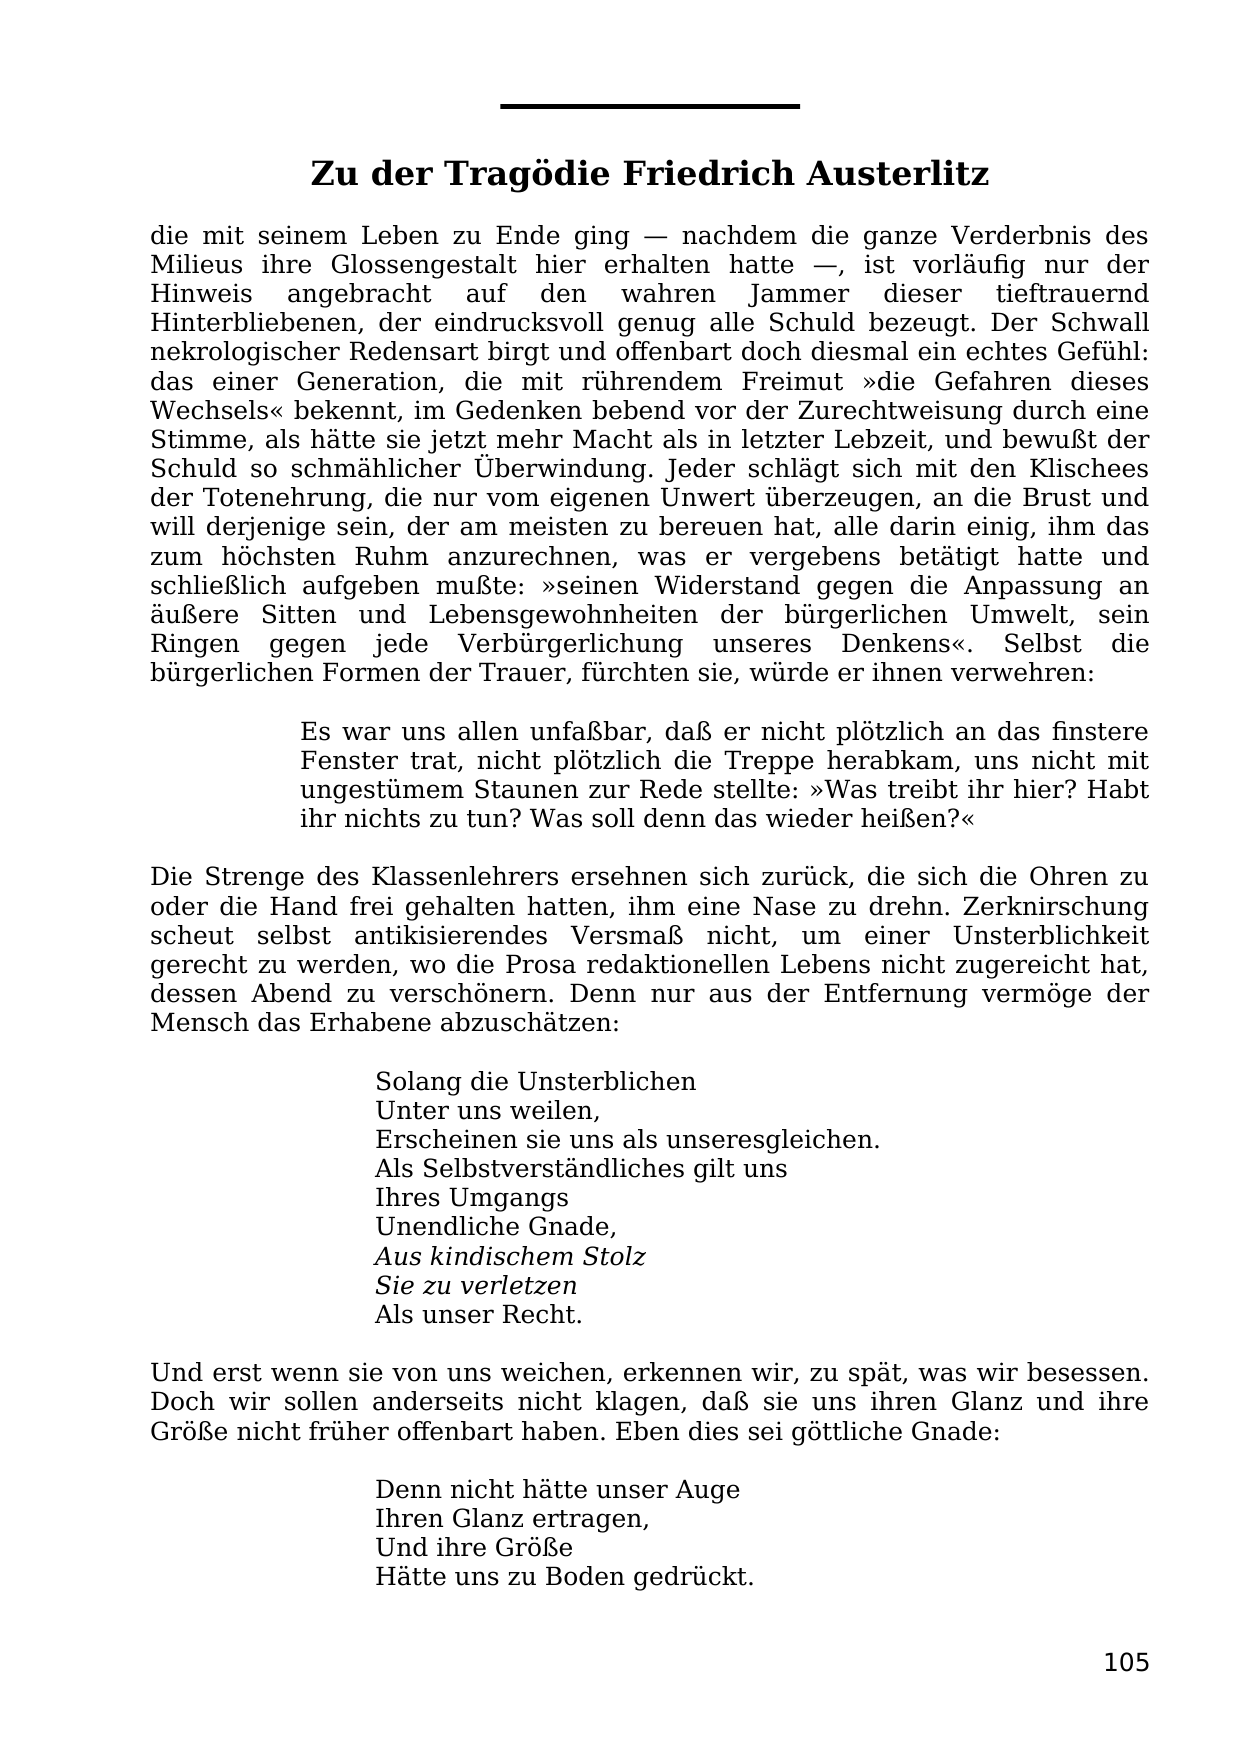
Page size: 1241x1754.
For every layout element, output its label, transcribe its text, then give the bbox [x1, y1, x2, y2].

text Als Selbstverständliches gilt uns [375, 1154, 1151, 1183]
text Es war uns allen unfaßbar, daß er nicht plötzlich an das finstere Fenster trat, nicht plötzlich die Treppe herabkam, uns nicht mit ungestümem Staunen zur Rede stellte: »Was treibt ihr hier? Habt ihr nichts zu tun? Was soll denn das wieder heißen?« [300, 717, 1151, 833]
text Unendliche Gnade, [375, 1212, 1151, 1242]
text Hätte uns zu Boden gedrückt. [375, 1562, 1151, 1592]
text Unter uns weilen, [375, 1096, 1151, 1125]
text Denn nicht hätte unser Auge [375, 1475, 1151, 1504]
text Solang die Unsterblichen [375, 1067, 1151, 1096]
text die mit seinem Leben zu Ende ging — nachdem die ganze Verderbnis des Milieus ihre Glossengestalt hier erhalten hatte —, ist vorläufig nur der Hinweis angebracht auf den wahren Jammer dieser tieftrauernd Hinterbliebenen, der eindrucksvoll genug alle Schuld bezeugt. Der Schwall nekrologischer Redensart birgt und offenbart doch diesmal ein echtes Gefühl: das einer Generation, die mit rührendem Freimut »die Gefahren dieses Wechsels« bekennt, im Gedenken bebend vor der Zurechtweisung durch eine Stimme, als hätte sie jetzt mehr Macht als in letzter Lebzeit, und bewußt der Schuld so schmählicher Überwindung. Jeder schlägt sich mit den Klischees der Totenehrung, die nur vom eigenen Unwert überzeugen, an die Brust und will derjenige sein, der am meisten zu bereuen hat, alle darin einig, ihm das zum höchsten Ruhm anzurechnen, was er vergebens betätigt hatte und schließlich aufgeben mußte: »seinen Widerstand gegen die Anpassung an äußere Sitten und Lebensgewohnheiten der bürgerlichen Umwelt, sein Ringen gegen jede Verbürgerlichung unseres Denkens«. Selbst die bürgerlichen Formen der Trauer, fürchten sie, würde er ihnen verwehren: [150, 193, 1151, 687]
text Erscheinen sie uns als unseresgleichen. [375, 1125, 1151, 1154]
text Und erst wenn sie von uns weichen, erkennen wir, zu spät, was wir besessen. Doch wir sollen anderseits nicht klagen, daß sie uns ihren Glanz und ihre Größe nicht früher offenbart haben. Eben dies sei göttliche Gnade: [150, 1358, 1151, 1446]
text Aus kindischem Stolz [375, 1242, 1151, 1271]
text Und ihre Größe [375, 1533, 1151, 1562]
text Zu der Tragödie Friedrich Austerlitz [150, 130, 1151, 193]
text Sie zu verletzen [375, 1271, 1151, 1300]
picture [500, 104, 801, 109]
text Als unser Recht. [375, 1300, 1151, 1329]
text Die Strenge des Klassenlehrers ersehnen sich zurück, die sich die Ohren zu oder die Hand frei gehalten hatten, ihm eine Nase zu drehn. Zerknirschung scheut selbst antikisierendes Versmaß nicht, um einer Unsterblichkeit gerecht zu werden, wo die Prosa redaktionellen Lebens nicht zugereicht hat, dessen Abend zu verschönern. Denn nur aus der Entfernung vermöge der Mensch das Erhabene abzuschätzen: [150, 862, 1151, 1037]
text Ihren Glanz ertragen, [375, 1504, 1151, 1533]
text Ihres Umgangs [375, 1183, 1151, 1212]
